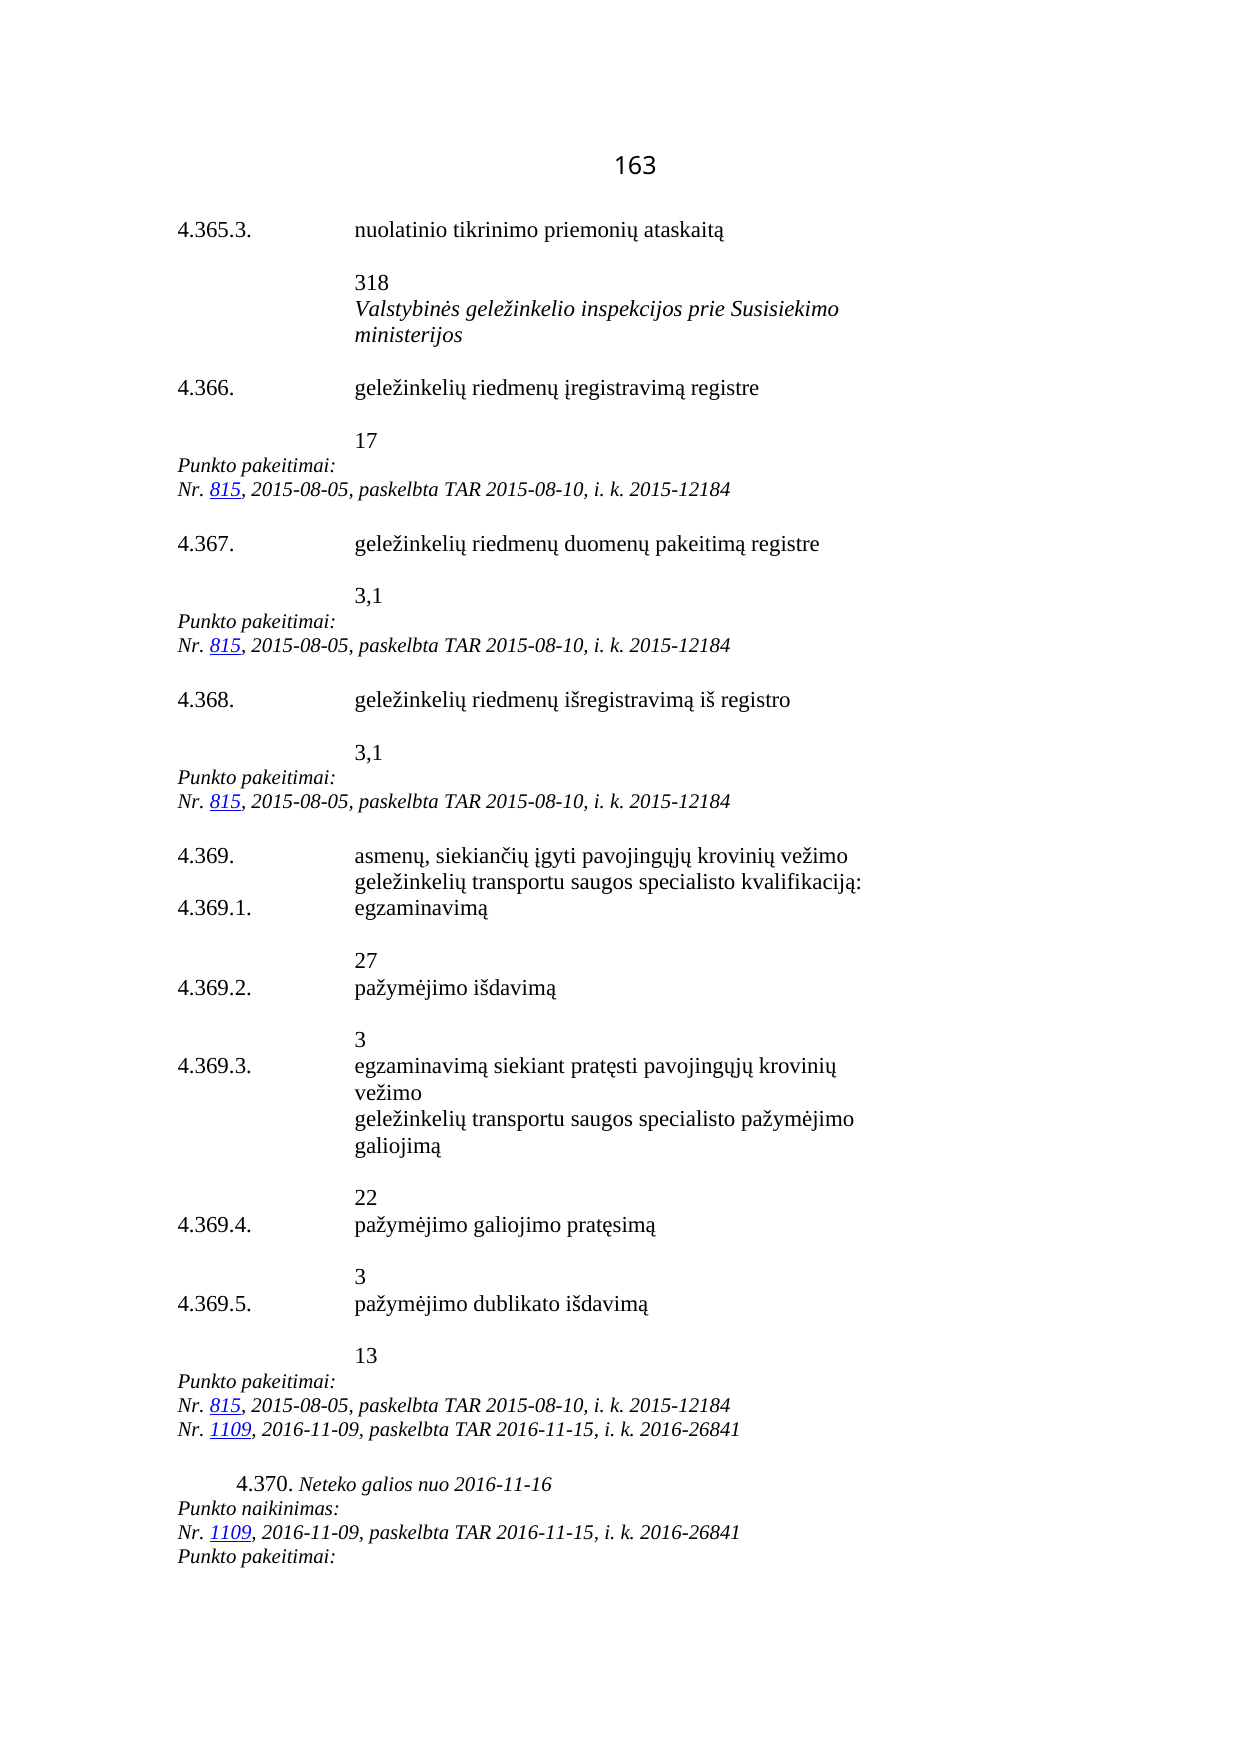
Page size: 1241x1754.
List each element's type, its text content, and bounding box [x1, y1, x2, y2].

text geležinkelių transportu saugos specialisto pažymėjimo [354, 1105, 892, 1132]
text Punkto naikinimas: [177, 1496, 1093, 1520]
text Nr. 1109, 2016-11-09, paskelbta TAR 2016-11-15, i. k. 2016-26841 [177, 1417, 1093, 1441]
text 4.367. geležinkelių riedmenų duomenų pakeitimą registre 3,1 [177, 530, 945, 609]
text 4.370. Neteko galios nuo 2016-11-16 [177, 1470, 1093, 1496]
text Nr. 815, 2015-08-05, paskelbta TAR 2015-08-10, i. k. 2015-12184 [177, 1393, 1093, 1417]
text Punkto pakeitimai: [177, 1544, 1093, 1568]
text Nr. 815, 2015-08-05, paskelbta TAR 2015-08-10, i. k. 2015-12184 [177, 789, 1093, 813]
text Nr. 815, 2015-08-05, paskelbta TAR 2015-08-10, i. k. 2015-12184 [177, 477, 1093, 501]
text Nr. 1109, 2016-11-09, paskelbta TAR 2016-11-15, i. k. 2016-26841 [177, 1520, 1093, 1544]
text 4.369. asmenų, siekiančių įgyti pavojingųjų krovinių vežimo [177, 842, 892, 868]
text 4.365.3. nuolatinio tikrinimo priemonių ataskaitą 318 [177, 216, 945, 295]
text Nr. 815, 2015-08-05, paskelbta TAR 2015-08-10, i. k. 2015-12184 [177, 633, 1093, 657]
text Punkto pakeitimai: [177, 609, 1093, 633]
text 4.369.3. egzaminavimą siekiant pratęsti pavojingųjų krovinių vežimo [177, 1053, 892, 1105]
text 4.368. geležinkelių riedmenų išregistravimą iš registro 3,1 [177, 686, 945, 765]
text Valstybinės geležinkelio inspekcijos prie Susisiekimo ministerijos [354, 295, 945, 374]
text 4.366. geležinkelių riedmenų įregistravimą registre 17 [177, 374, 945, 453]
text geležinkelių transportu saugos specialisto kvalifikaciją: [354, 868, 892, 894]
text Punkto pakeitimai: [177, 453, 1093, 477]
text 4.369.5. pažymėjimo dublikato išdavimą 13 [177, 1290, 892, 1369]
text Punkto pakeitimai: [177, 1369, 1093, 1393]
text galiojimą 22 [354, 1132, 892, 1211]
text 4.369.4. pažymėjimo galiojimo pratęsimą 3 [177, 1211, 892, 1290]
text 4.369.1. egzaminavimą 27 [177, 894, 892, 973]
text 4.369.2. pažymėjimo išdavimą 3 [177, 973, 892, 1053]
text Punkto pakeitimai: [177, 765, 1093, 789]
